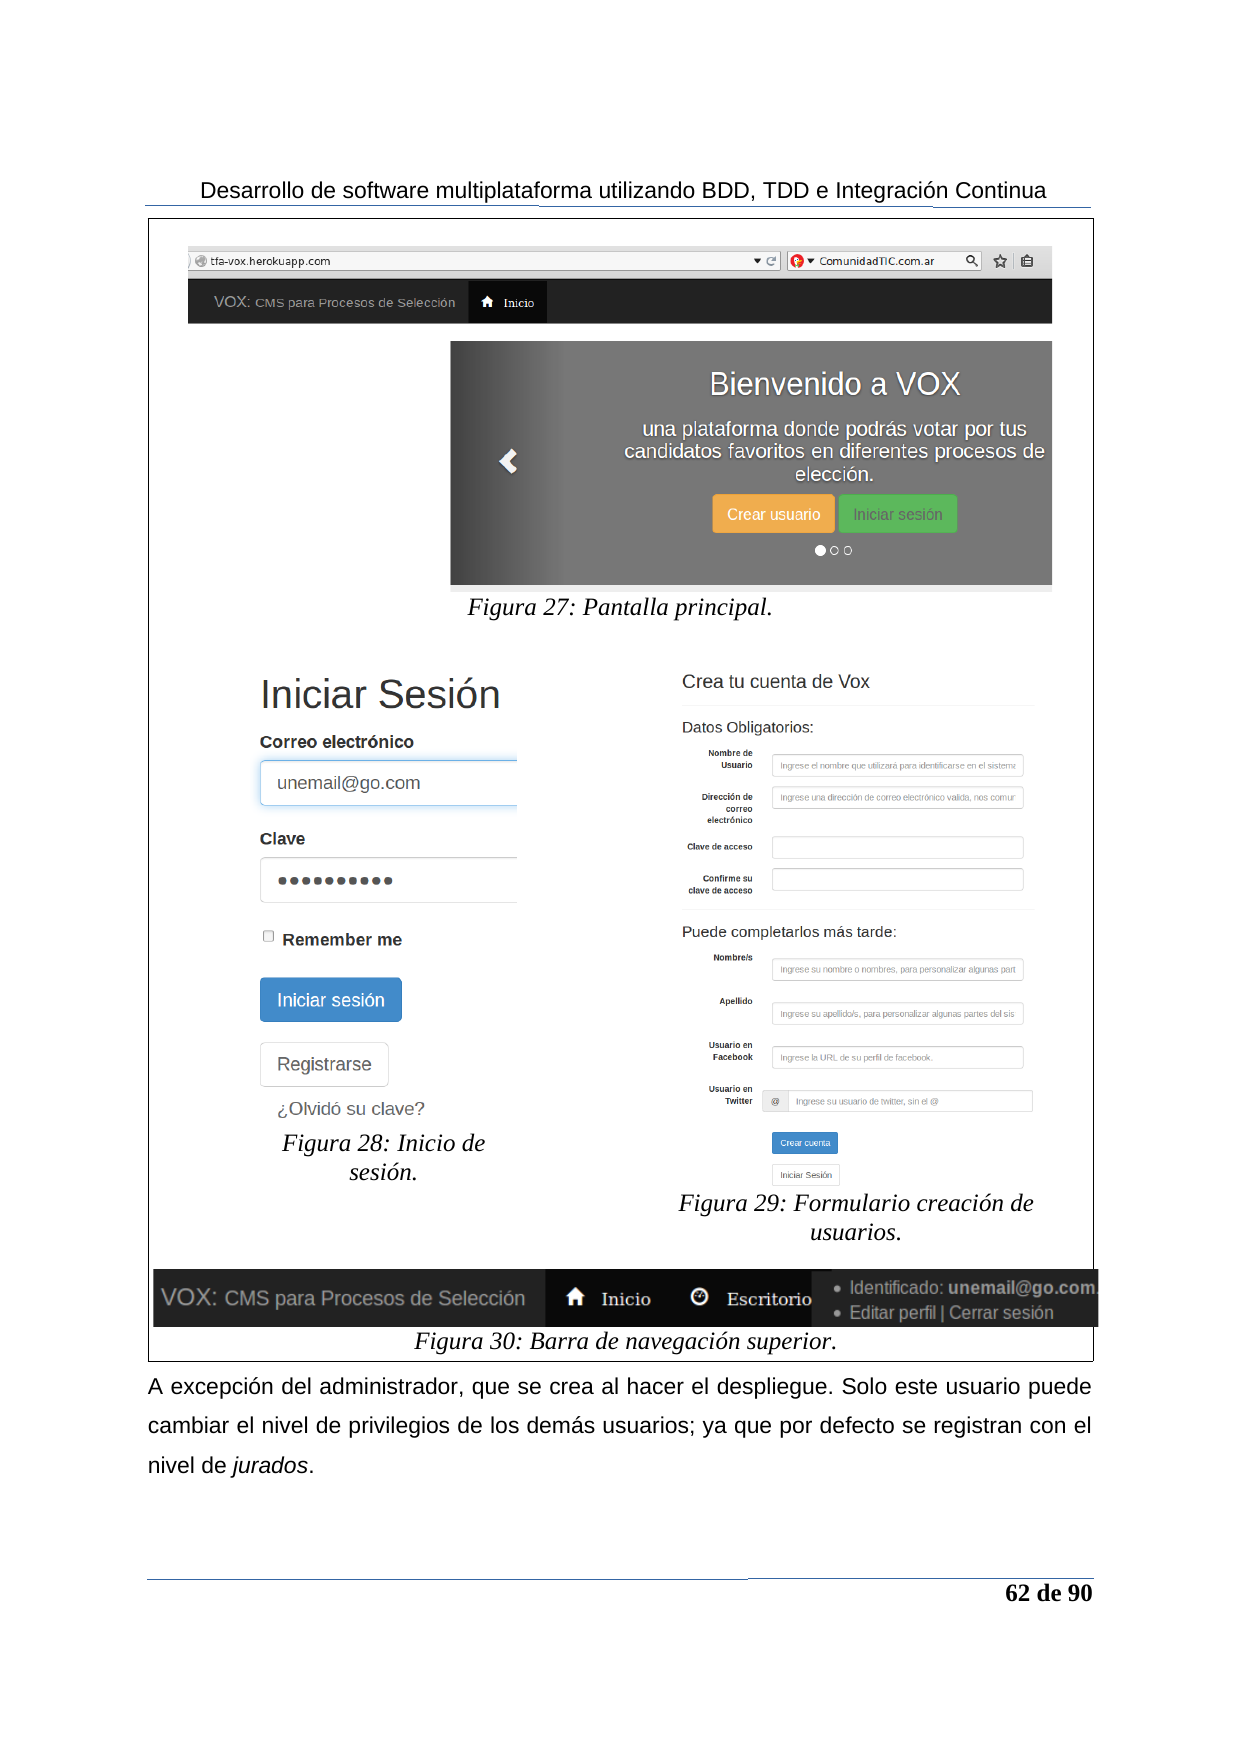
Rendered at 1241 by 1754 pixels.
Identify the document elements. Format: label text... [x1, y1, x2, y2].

table_cell [149, 1270, 1093, 1361]
table_header [149, 219, 1093, 655]
picture [188, 246, 1053, 592]
table_cell [149, 1251, 1093, 1269]
picture [250, 673, 517, 1128]
table_cell [149, 655, 619, 1251]
table_cell [619, 655, 1093, 1251]
picture [677, 673, 1035, 1188]
picture [153, 1269, 1099, 1327]
text A excepción del administrador, que se crea al hacer el despliegue. Solo este usuario puede cambiar el nivel de privilegios de los demás usuarios; ya que por defecto se registran con el nivel de jurados. [148, 1373, 1093, 1478]
